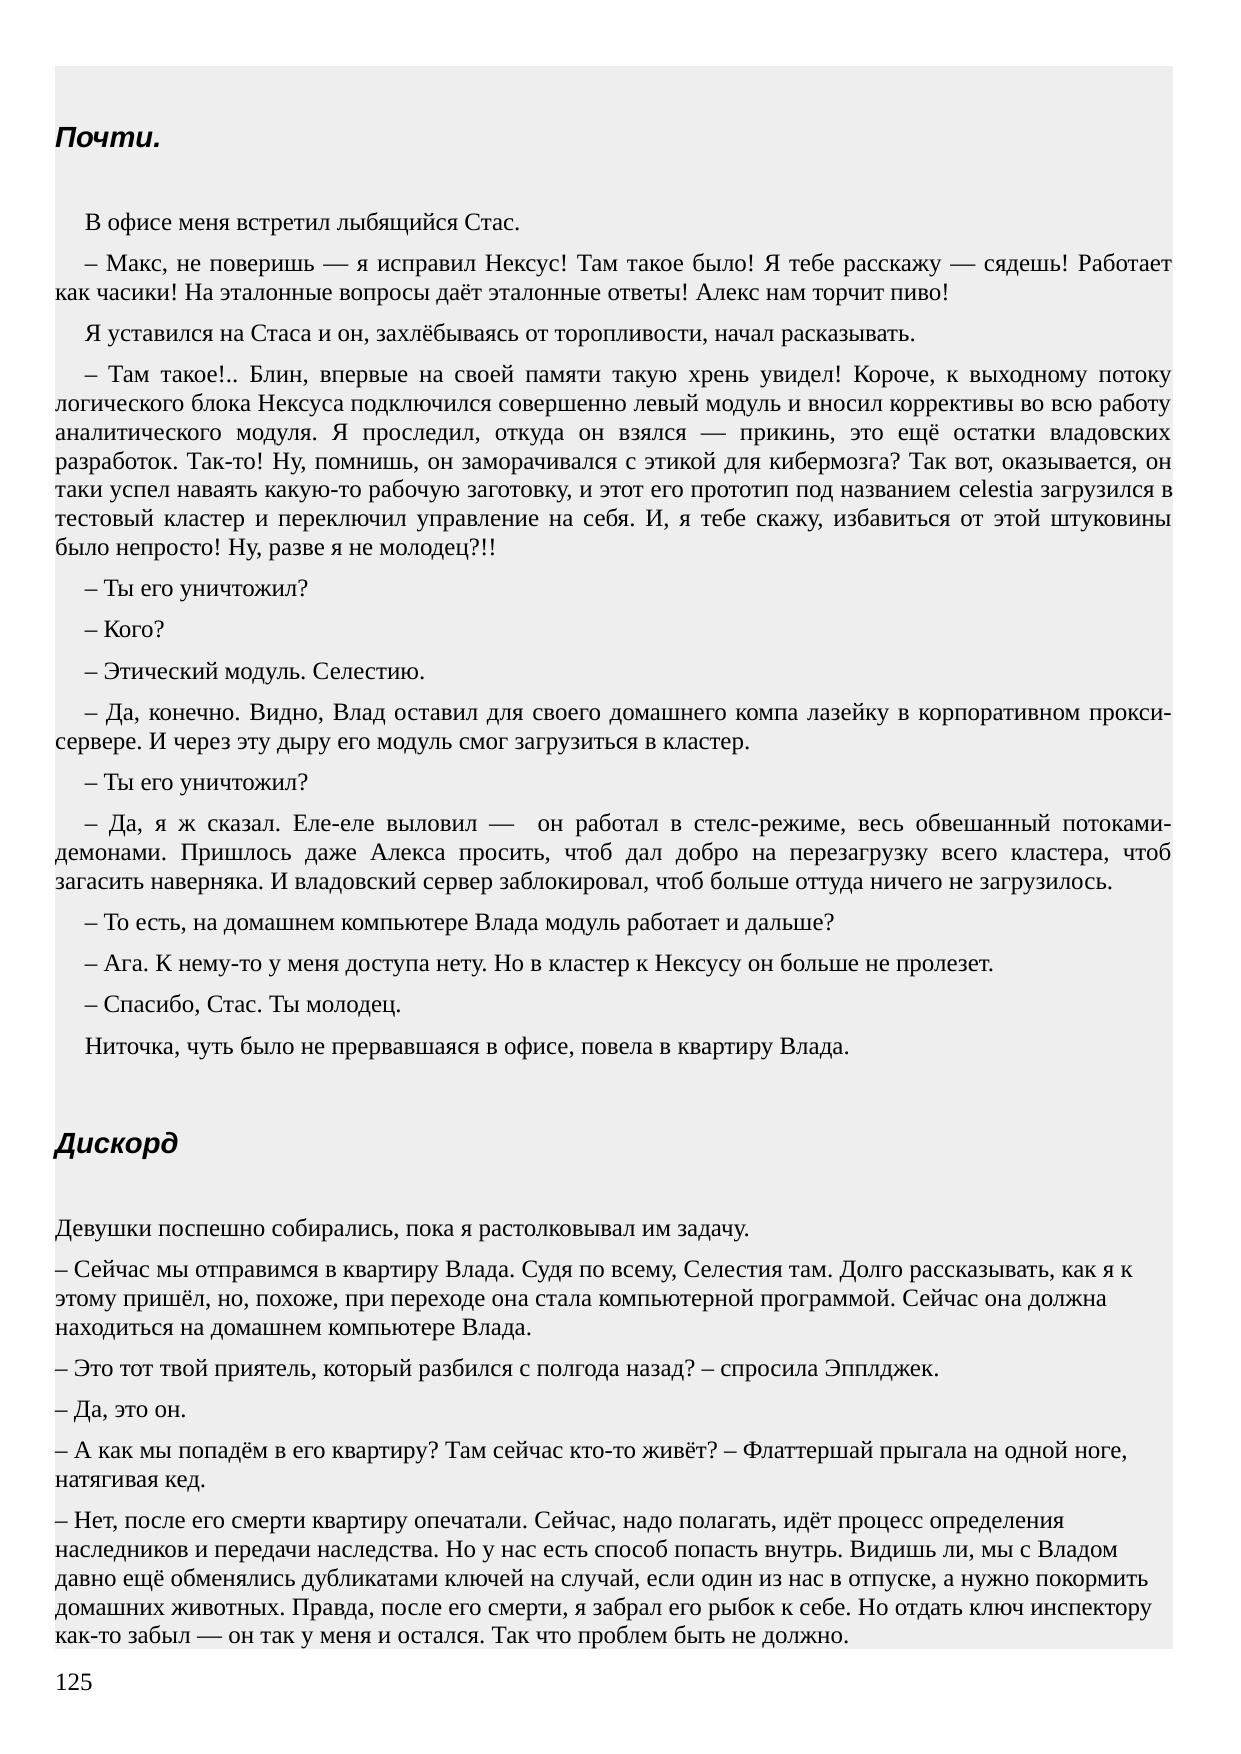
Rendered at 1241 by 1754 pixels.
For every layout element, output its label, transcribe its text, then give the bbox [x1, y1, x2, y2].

text Девушки поспешно собирались, пока я растолковывал им задачу. [55, 1213, 1173, 1242]
text – Ты его уничтожил? [55, 767, 1173, 796]
text – Нет, после его смерти квартиру опечатали. Сейчас, надо полагать, идёт процесс определения наследников и передачи наследства. Но у нас есть способ попасть внутрь. Видишь ли, мы с Владом давно ещё обменялись дубликатами ключей на случай, если один из нас в отпуске, а нужно покормить домашних животных. Правда, после его смерти, я забрал его рыбок к себе. Но отдать ключ инспектору как-то забыл — он так у меня и остался. Так что проблем быть не должно. [55, 1506, 1173, 1649]
text – Спасибо, Стас. Ты молодец. [55, 989, 1173, 1018]
text – Сейчас мы отправимся в квартиру Влада. Судя по всему, Селестия там. Долго рассказывать, как я к этому пришёл, но, похоже, при переходе она стала компьютерной программой. Сейчас она должна находиться на домашнем компьютере Влада. [55, 1254, 1173, 1341]
text – Там такое!.. Блин, впервые на своей памяти такую хрень увидел! Короче, к выходному потоку логического блока Нексуса подключился совершенно левый модуль и вносил коррективы во всю работу аналитического модуля. Я проследил, откуда он взялся — прикинь, это ещё остатки владовских разработок. Так-то! Ну, помнишь, он заморачивался с этикой для кибермозга? Так вот, оказывается, он таки успел наваять какую-то рабочую заготовку, и этот его прототип под названием celestia загрузился в тестовый кластер и переключил управление на себя. И, я тебе скажу, избавиться от этой штуковины было непросто! Ну, разве я не молодец?!! [55, 359, 1173, 561]
subtitle Почти. [55, 120, 1173, 153]
text – Это тот твой приятель, который разбился с полгода назад? – спросила Эпплджек. [55, 1353, 1173, 1382]
text В офисе меня встретил лыбящийся Стас. [55, 207, 1173, 236]
text – Макс, не поверишь — я исправил Нексус! Там такое было! Я тебе расскажу — сядешь! Работает как часики! На эталонные вопросы даёт эталонные ответы! Алекс нам торчит пиво! [55, 248, 1173, 306]
subtitle Дискорд [55, 1126, 1173, 1159]
text – Этический модуль. Селестию. [55, 656, 1173, 684]
text – Да, я ж сказал. Еле-еле выловил — он работал в стелс-режиме, весь обвешанный потоками-демонами. Пришлось даже Алекса просить, чтоб дал добро на перезагрузку всего кластера, чтоб загасить наверняка. И владовский сервер заблокировал, чтоб больше оттуда ничего не загрузилось. [55, 808, 1173, 894]
text – То есть, на домашнем компьютере Влада модуль работает и дальше? [55, 907, 1173, 936]
text – Да, конечно. Видно, Влад оставил для своего домашнего компа лазейку в корпоративном прокси-сервере. И через эту дыру его модуль смог загрузиться в кластер. [55, 697, 1173, 754]
text – Да, это он. [55, 1394, 1173, 1423]
text – Ты его уничтожил? [55, 573, 1173, 602]
text Я уставился на Стаса и он, захлёбываясь от торопливости, начал расказывать. [55, 318, 1173, 347]
text – А как мы попадём в его квартиру? Там сейчас кто-то живёт? – Флаттершай прыгала на одной ноге, натягивая кед. [55, 1436, 1173, 1493]
text – Кого? [55, 614, 1173, 643]
text – Ага. К нему-то у меня доступа нету. Но в кластер к Нексусу он больше не пролезет. [55, 948, 1173, 977]
text Ниточка, чуть было не прервавшаяся в офисе, повела в квартиру Влада. [55, 1031, 1173, 1059]
